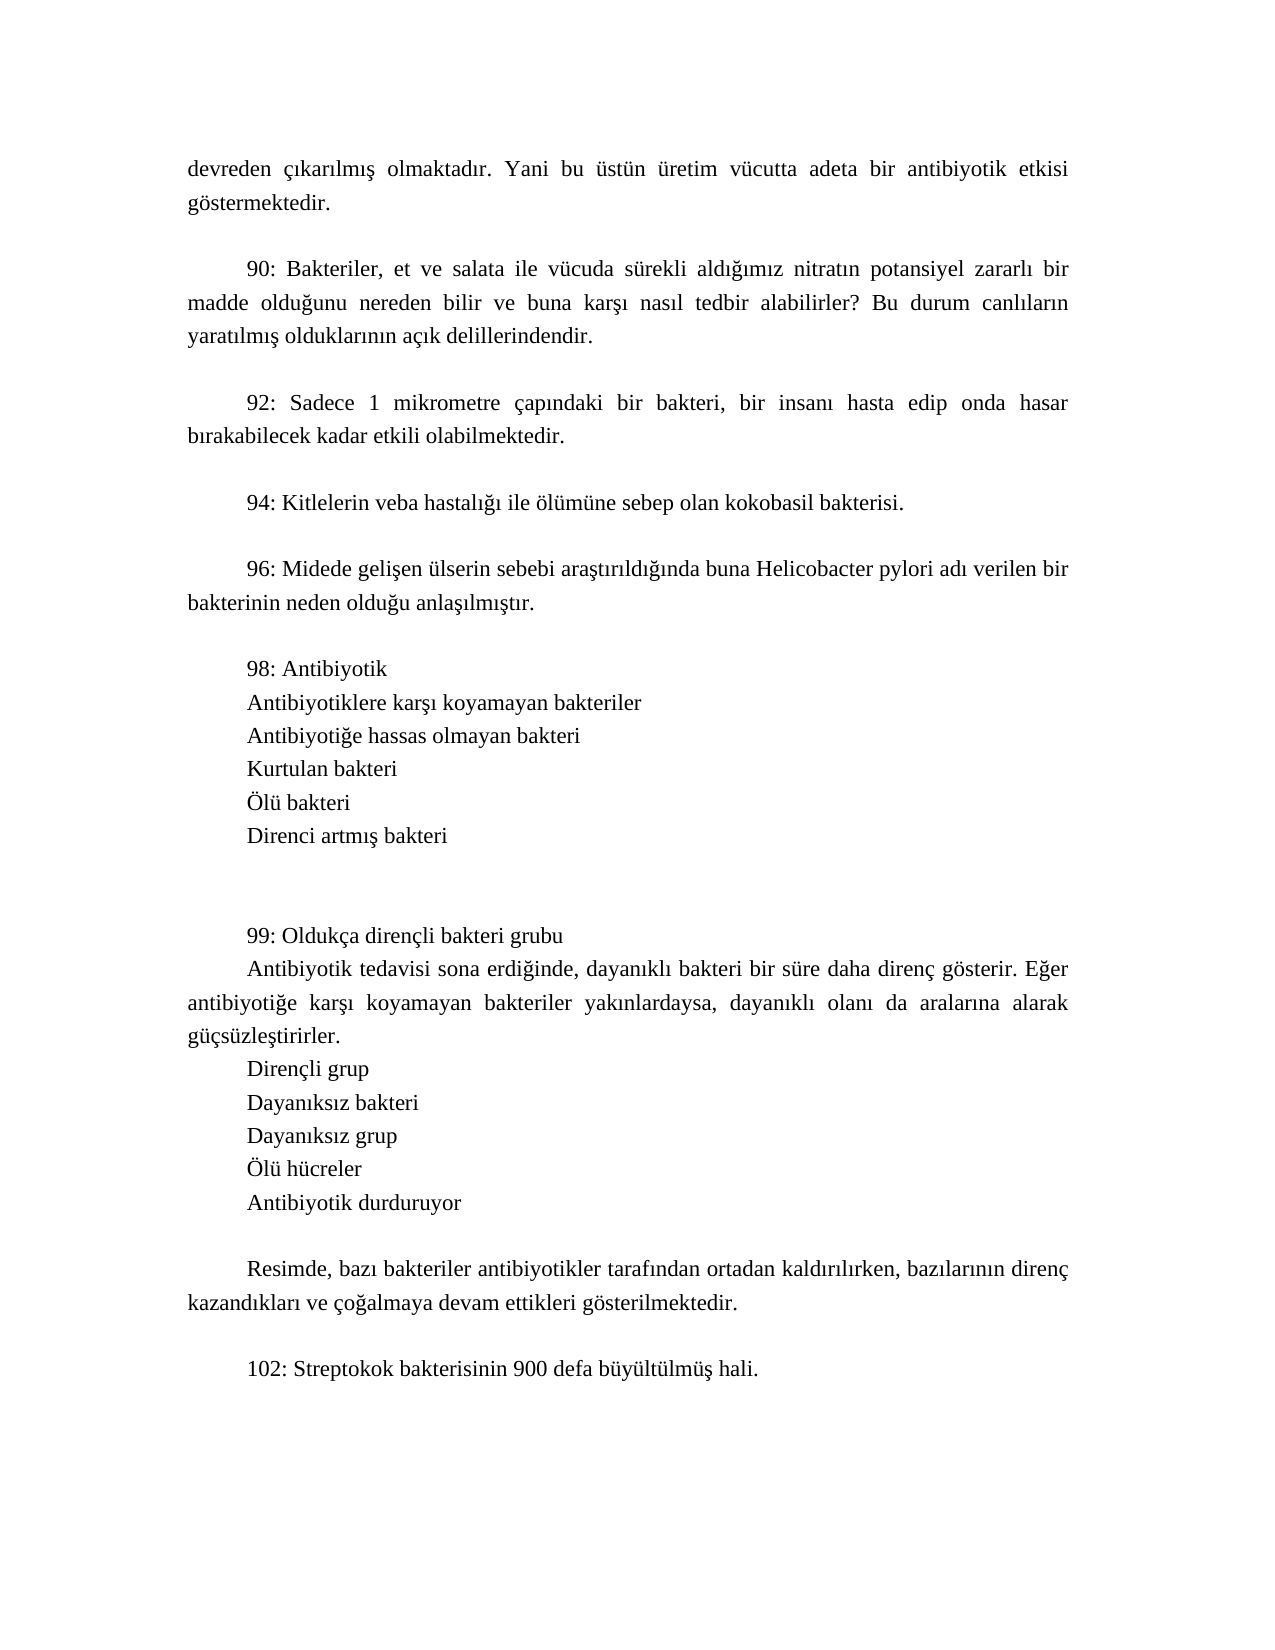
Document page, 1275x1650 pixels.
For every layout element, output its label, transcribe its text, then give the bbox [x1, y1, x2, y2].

text Kurtulan bakteri [187, 750, 1070, 783]
text 96: Midede gelişen ülserin sebebi araştırıldığında buna Helicobacter pylori adı verilen bir bakterinin neden olduğu anlaşılmıştır. [187, 550, 1070, 617]
text 99: Oldukça dirençli bakteri grubu [187, 917, 1070, 950]
text devreden çıkarılmış olmaktadır. Yani bu üstün üretim vücutta adeta bir antibiyotik etkisi göstermektedir. [187, 150, 1070, 217]
text Antibiyotik durduruyor [187, 1183, 1070, 1217]
text 98: Antibiyotik [187, 650, 1070, 683]
text Resimde, bazı bakteriler antibiyotikler tarafından ortadan kaldırılırken, bazılarının direnç kazandıkları ve çoğalmaya devam ettikleri gösterilmektedir. [187, 1250, 1070, 1317]
text Ölü bakteri [187, 783, 1070, 817]
text Dayanıksız grup [187, 1117, 1070, 1150]
text 94: Kitlelerin veba hastalığı ile ölümüne sebep olan kokobasil bakterisi. [187, 483, 1070, 517]
text Antibiyotiklere karşı koyamayan bakteriler [187, 683, 1070, 717]
text Antibiyotiğe hassas olmayan bakteri [187, 717, 1070, 750]
text 102: Streptokok bakterisinin 900 defa büyültülmüş hali. [187, 1350, 1070, 1383]
text 92: Sadece 1 mikrometre çapındaki bir bakteri, bir insanı hasta edip onda hasar bırakabilecek kadar etkili olabilmektedir. [187, 383, 1070, 450]
text Ölü hücreler [187, 1150, 1070, 1183]
text Dirençli grup [187, 1050, 1070, 1083]
text Direnci artmış bakteri [187, 817, 1070, 850]
text Dayanıksız bakteri [187, 1083, 1070, 1117]
text 90: Bakteriler, et ve salata ile vücuda sürekli aldığımız nitratın potansiyel zararlı bir madde olduğunu nereden bilir ve buna karşı nasıl tedbir alabilirler? Bu durum canlıların yaratılmış olduklarının açık delillerindendir. [187, 250, 1070, 350]
text Antibiyotik tedavisi sona erdiğinde, dayanıklı bakteri bir süre daha direnç gösterir. Eğer antibiyotiğe karşı koyamayan bakteriler yakınlardaysa, dayanıklı olanı da aralarına alarak güçsüzleştirirler. [187, 950, 1070, 1050]
